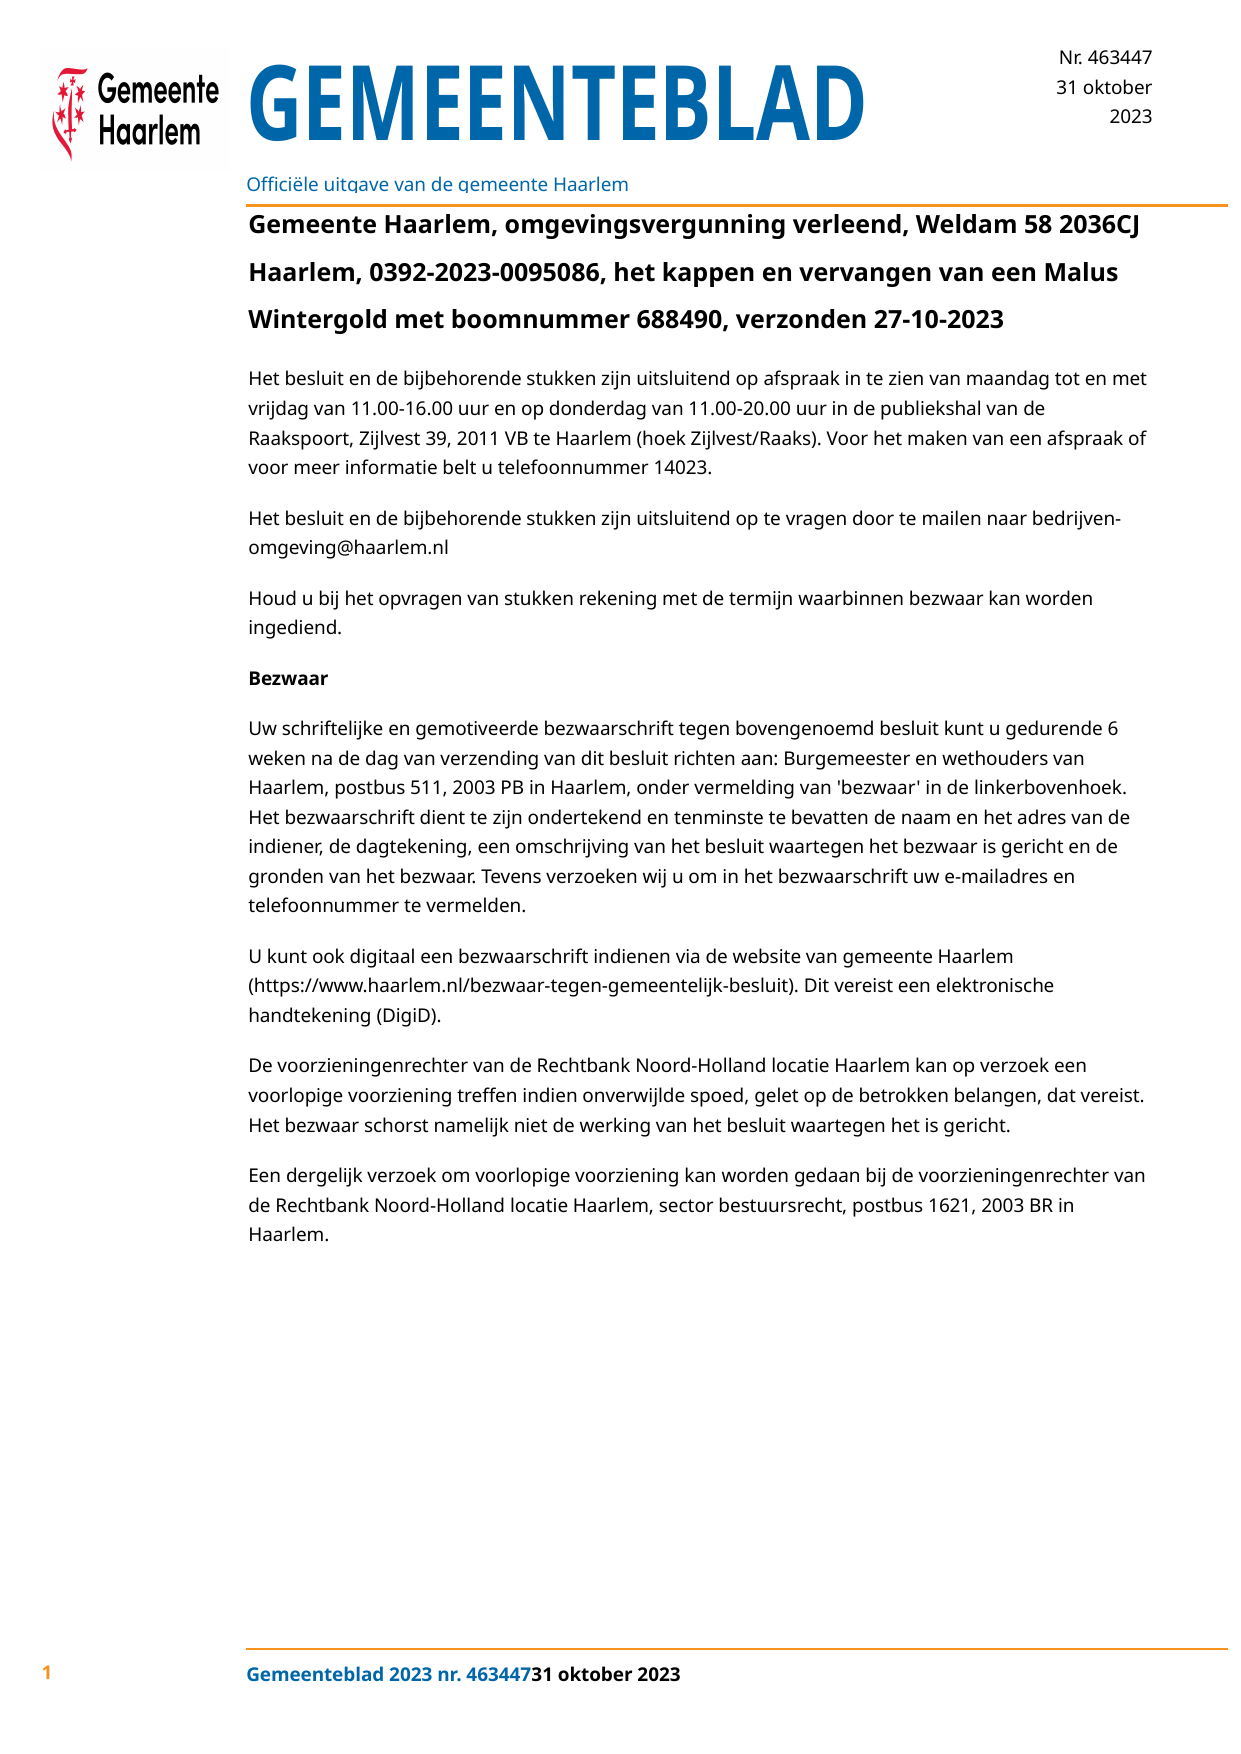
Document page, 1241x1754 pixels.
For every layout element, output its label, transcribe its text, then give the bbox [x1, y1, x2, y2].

text Het besluit en de bijbehorende stukken zijn uitsluitend op te vragen door te mailen naar bedrijven-omgeving@haarlem.nl [248, 505, 1152, 560]
picture [41, 47, 231, 172]
text Bezwaar [248, 665, 1152, 690]
text Het besluit en de bijbehorende stukken zijn uitsluitend op afspraak in te zien van maandag tot en met vrijdag van 11.00-16.00 uur en op donderdag van 11.00-20.00 uur in de publiekshal van de Raakspoort, Zijlvest 39, 2011 VB te Haarlem (hoek Zijlvest/Raaks). Voor het maken van een afspraak of voor meer informatie belt u telefoonnummer 14023. [248, 366, 1152, 480]
text Gemeente Haarlem, omgevingsvergunning verleend, Weldam 58 2036CJ Haarlem, 0392-2023-0095086, het kappen en vervangen van een Malus Wintergold met boomnummer 688490, verzonden 27-10-2023 [248, 207, 1152, 336]
text Houd u bij het opvragen van stukken rekening met de termijn waarbinnen bezwaar kan worden ingediend. [248, 585, 1152, 640]
text De voorzieningenrechter van de Rechtbank Noord-Holland locatie Haarlem kan op verzoek een voorlopige voorziening treffen indien onverwijlde spoed, gelet op de betrokken belangen, dat vereist. Het bezwaar schorst namelijk niet de werking van het besluit waartegen het is gericht. [248, 1053, 1152, 1137]
text Een dergelijk verzoek om voorlopige voorziening kan worden gedaan bij de voorzieningenrechter van de Rechtbank Noord-Holland locatie Haarlem, sector bestuursrecht, postbus 1621, 2003 BR in Haarlem. [248, 1162, 1152, 1247]
text Uw schriftelijke en gemotiveerde bezwaarschrift tegen bovengenoemd besluit kunt u gedurende 6 weken na de dag van verzending van dit besluit richten aan: Burgemeester en wethouders van Haarlem, postbus 511, 2003 PB in Haarlem, onder vermelding van 'bezwaar' in de linkerbovenhoek. Het bezwaarschrift dient te zijn ondertekend en tenminste te bevatten de naam en het adres van de indiener, de dagtekening, een omschrijving van het besluit waartegen het bezwaar is gericht en de gronden van het bezwaar. Tevens verzoeken wij u om in het bezwaarschrift uw e-mailadres en telefoonnummer te vermelden. [248, 715, 1152, 918]
text U kunt ook digitaal een bezwaarschrift indienen via de website van gemeente Haarlem (https://www.haarlem.nl/bezwaar-tegen-gemeentelijk-besluit). Dit vereist een elektronische handtekening (DigiD). [248, 943, 1152, 1028]
